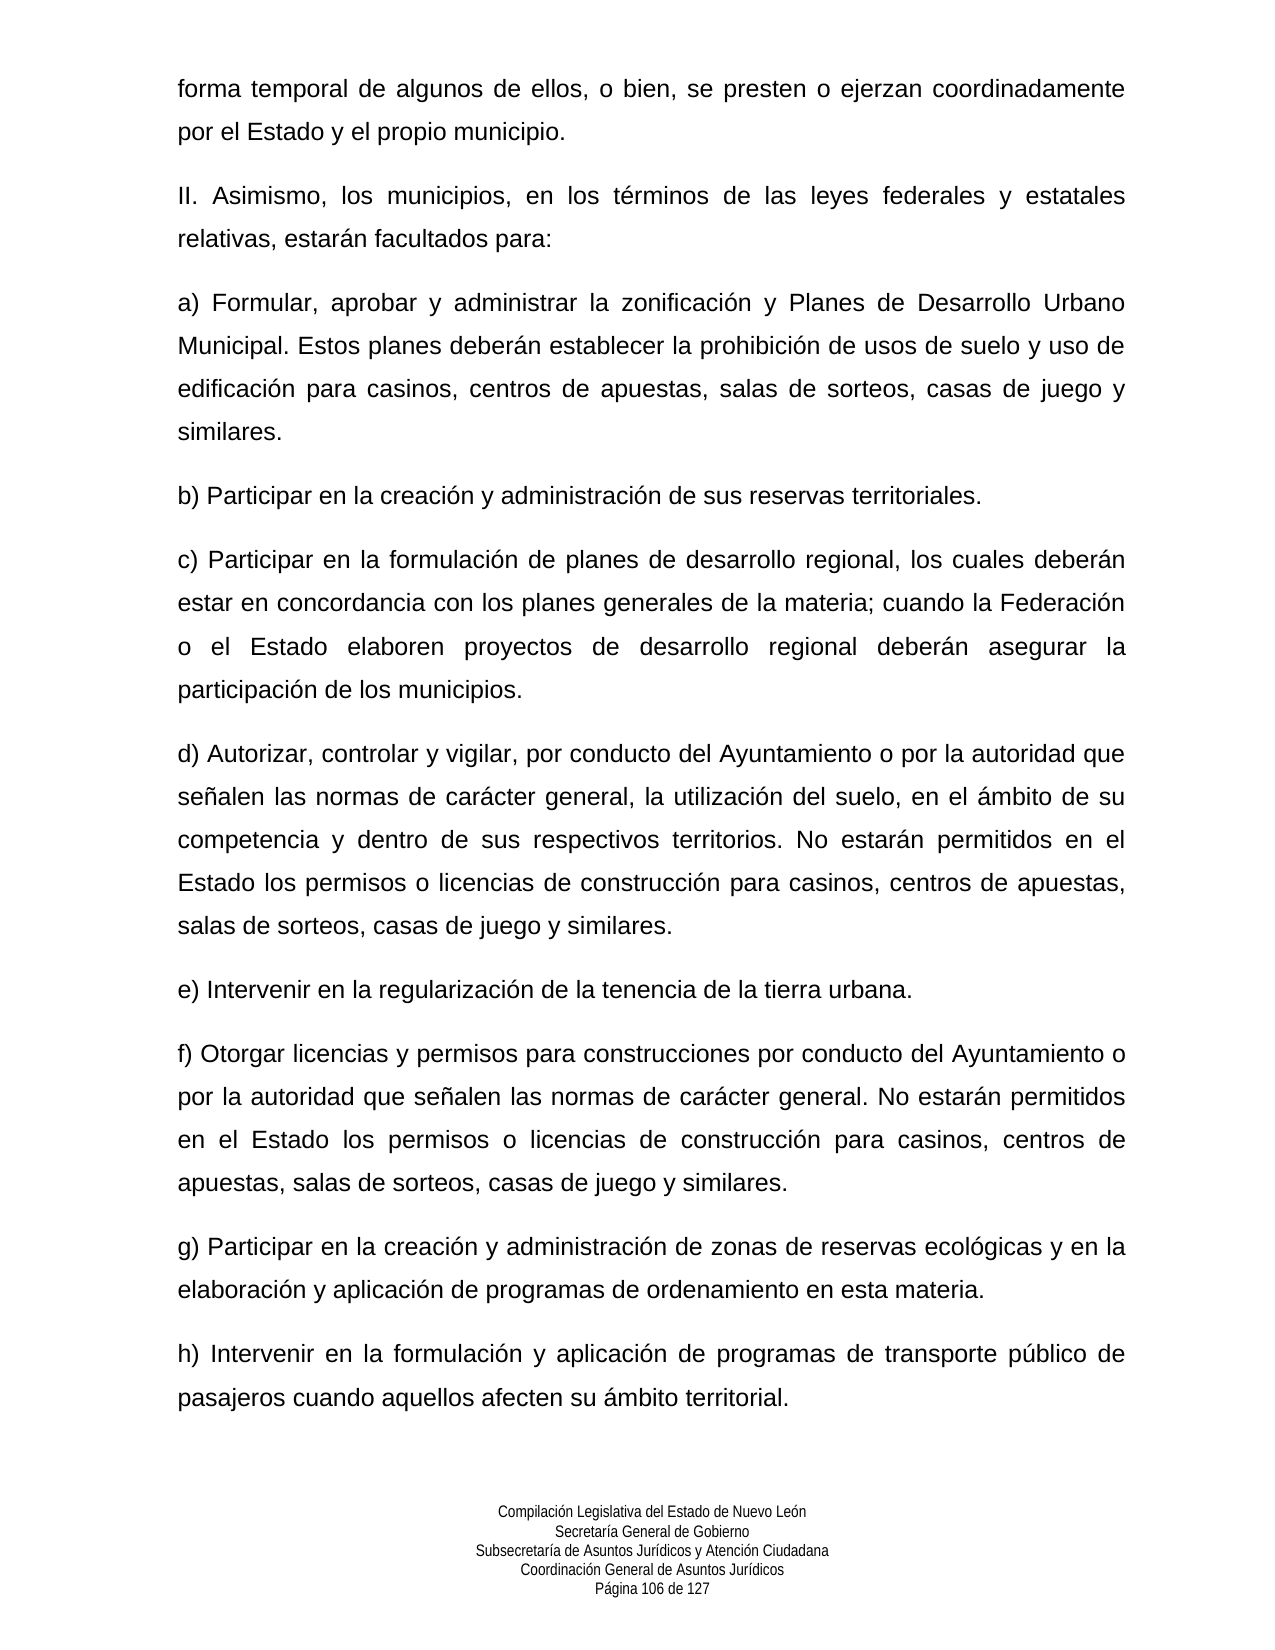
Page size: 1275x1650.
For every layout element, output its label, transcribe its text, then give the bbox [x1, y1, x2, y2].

text f) Otorgar licencias y permisos para construcciones por conducto del Ayuntamiento o por la autoridad que señalen las normas de carácter general. No estarán permitidos en el Estado los permisos o licencias de construcción para casinos, centros de apuestas, salas de sorteos, casas de juego y similares. [177, 1039, 1127, 1197]
text c) Participar en la formulación de planes de desarrollo regional, los cuales deberán estar en concordancia con los planes generales de la materia; cuando la Federación o el Estado elaboren proyectos de desarrollo regional deberán asegurar la participación de los municipios. [177, 545, 1127, 703]
text g) Participar en la creación y administración de zonas de reservas ecológicas y en la elaboración y aplicación de programas de ordenamiento en esta materia. [177, 1232, 1127, 1304]
text b) Participar en la creación y administración de sus reservas territoriales. [177, 481, 1127, 510]
text II. Asimismo, los municipios, en los términos de las leyes federales y estatales relativas, estarán facultados para: [177, 181, 1127, 253]
text a) Formular, aprobar y administrar la zonificación y Planes de Desarrollo Urbano Municipal. Estos planes deberán establecer la prohibición de usos de suelo y uso de edificación para casinos, centros de apuestas, salas de sorteos, casas de juego y similares. [177, 288, 1127, 446]
text forma temporal de algunos de ellos, o bien, se presten o ejerzan coordinadamente por el Estado y el propio municipio. [177, 74, 1127, 146]
text h) Intervenir en la formulación y aplicación de programas de transporte público de pasajeros cuando aquellos afecten su ámbito territorial. [177, 1339, 1127, 1411]
text d) Autorizar, controlar y vigilar, por conducto del Ayuntamiento o por la autoridad que señalen las normas de carácter general, la utilización del suelo, en el ámbito de su competencia y dentro de sus respectivos territorios. No estarán permitidos en el Estado los permisos o licencias de construcción para casinos, centros de apuestas, salas de sorteos, casas de juego y similares. [177, 739, 1127, 940]
text e) Intervenir en la regularización de la tenencia de la tierra urbana. [177, 975, 1127, 1004]
